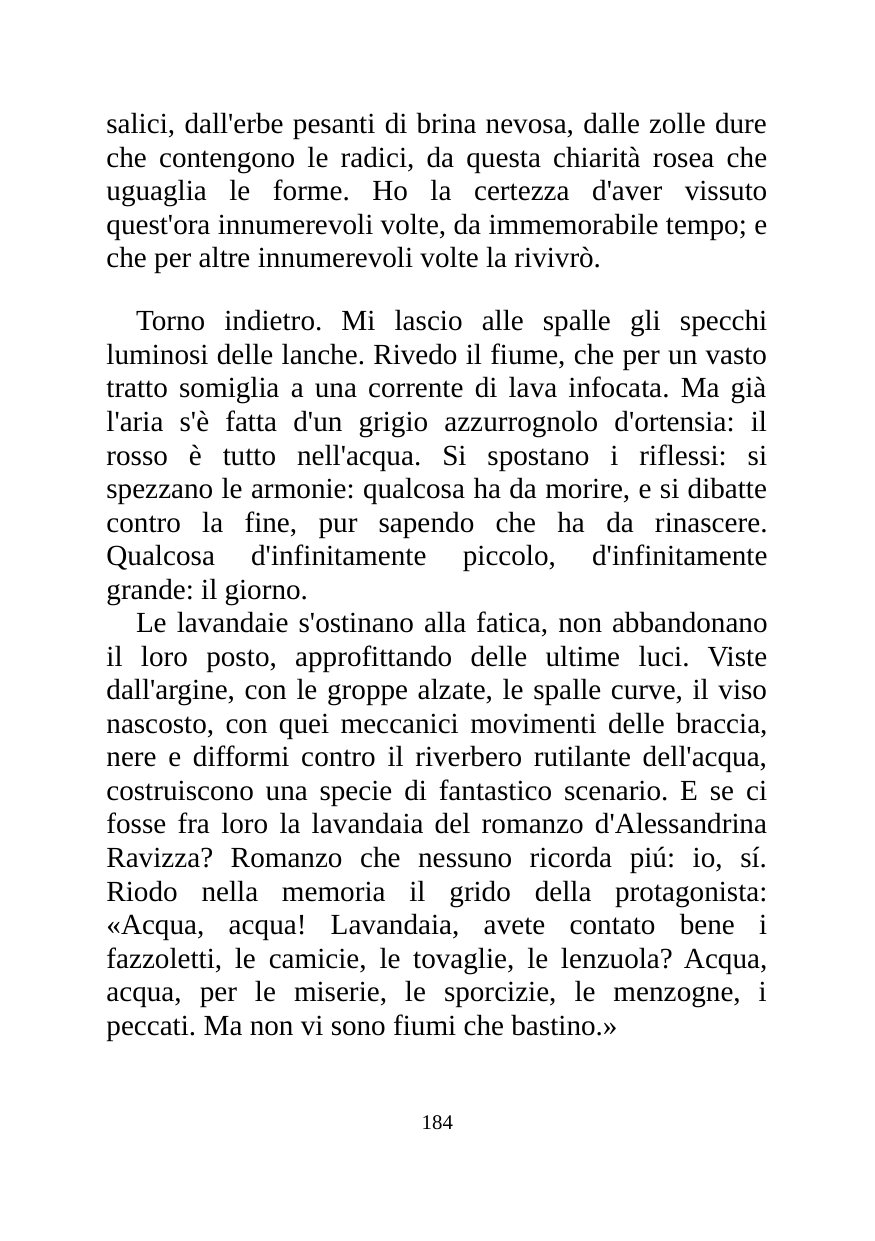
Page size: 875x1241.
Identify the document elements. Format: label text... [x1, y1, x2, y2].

text Le lavandaie s'ostinano alla fatica, non abbandonano il loro posto, approfittando delle ultime luci. Viste dall'argine, con le groppe alzate, le spalle curve, il viso nascosto, con quei meccanici movimenti delle braccia, nere e difformi contro il riverbero rutilante dell'acqua, costruiscono una specie di fantastico scenario. E se ci fosse fra loro la lavandaia del romanzo d'Alessandrina Ravizza? Romanzo che nessuno ricorda piú: io, sí. Riodo nella memoria il grido della protagonista: «Acqua, acqua! Lavandaia, avete contato bene i fazzoletti, le camicie, le tovaglie, le lenzuola? Acqua, acqua, per le miserie, le sporcizie, le menzogne, i peccati. Ma non vi sono fiumi che bastino.» [106, 605, 768, 1041]
text salici, dall'erbe pesanti di brina nevosa, dalle zolle dure che contengono le radici, da questa chiarità rosea che uguaglia le forme. Ho la certezza d'aver vissuto quest'ora innumerevoli volte, da immemorabile tempo; e che per altre innumerevoli volte la rivivrò. [106, 106, 768, 274]
text Torno indietro. Mi lascio alle spalle gli specchi luminosi delle lanche. Rivedo il fiume, che per un vasto tratto somiglia a una corrente di lava infocata. Ma già l'aria s'è fatta d'un grigio azzurrognolo d'ortensia: il rosso è tutto nell'acqua. Si spostano i riflessi: si spezzano le armonie: qualcosa ha da morire, e si dibatte contro la fine, pur sapendo che ha da rinascere. Qualcosa d'infinitamente piccolo, d'infinitamente grande: il giorno. [106, 303, 768, 605]
